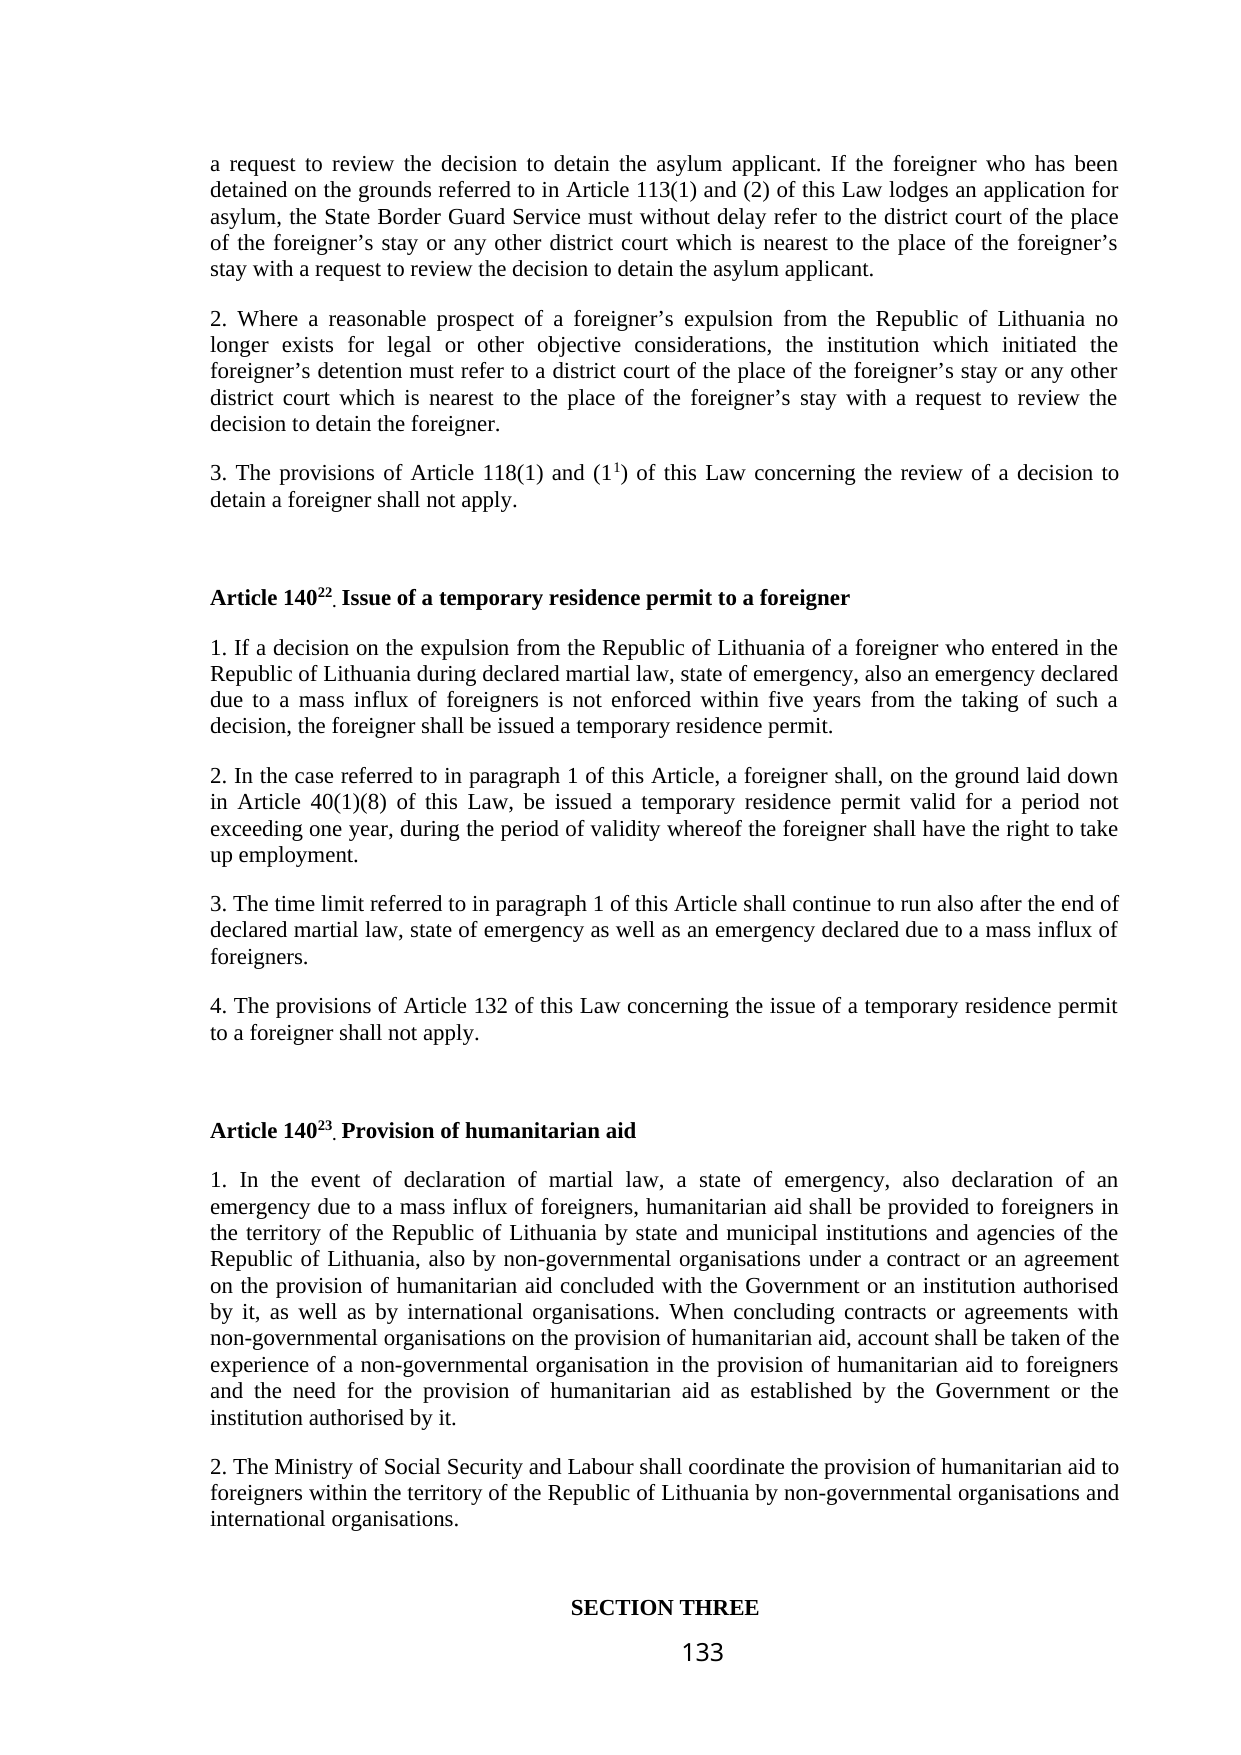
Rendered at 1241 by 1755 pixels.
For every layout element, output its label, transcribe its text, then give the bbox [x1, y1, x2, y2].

text 2. The Ministry of Social Security and Labour shall coordinate the provision of humanitarian aid to foreigners within the territory of the Republic of Lithuania by non-governmental organisations and international organisations. [210, 1453, 1120, 1532]
text 1. If a decision on the expulsion from the Republic of Lithuania of a foreigner who entered in the Republic of Lithuania during declared martial law, state of emergency, also an emergency declared due to a mass influx of foreigners is not enforced within five years from the taking of such a decision, the foreigner shall be issued a temporary residence permit. [210, 633, 1120, 739]
text 3. The time limit referred to in paragraph 1 of this Article shall continue to run also after the end of declared martial law, state of emergency as well as an emergency declared due to a mass influx of foreigners. [210, 890, 1120, 969]
text 2. Where a reasonable prospect of a foreigner’s expulsion from the Republic of Lithuania no longer exists for legal or other objective considerations, the institution which initiated the foreigner’s detention must refer to a district court of the place of the foreigner’s stay or any other district court which is nearest to the place of the foreigner’s stay with a request to review the decision to detain the foreigner. [210, 305, 1120, 436]
text SECTION THREE [210, 1594, 1120, 1620]
text 3. The provisions of Article 118(1) and (11) of this Law concerning the review of a decision to detain a foreigner shall not apply. [210, 459, 1120, 512]
text 1. In the event of declaration of martial law, a state of emergency, also declaration of an emergency due to a mass influx of foreigners, humanitarian aid shall be provided to foreigners in the territory of the Republic of Lithuania by state and municipal institutions and agencies of the Republic of Lithuania, also by non-governmental organisations under a contract or an agreement on the provision of humanitarian aid concluded with the Government or an institution authorised by it, as well as by international organisations. When concluding contracts or agreements with non-governmental organisations on the provision of humanitarian aid, account shall be taken of the experience of a non-governmental organisation in the provision of humanitarian aid to foreigners and the need for the provision of humanitarian aid as established by the Government or the institution authorised by it. [210, 1166, 1120, 1430]
text Article 14023. Provision of humanitarian aid [210, 1117, 1120, 1143]
text Article 14022. Issue of a temporary residence permit to a foreigner [210, 584, 1120, 611]
text a request to review the decision to detain the asylum applicant. If the foreigner who has been detained on the grounds referred to in Article 113(1) and (2) of this Law lodges an application for asylum, the State Border Guard Service must without delay refer to the district court of the place of the foreigner’s stay or any other district court which is nearest to the place of the foreigner’s stay with a request to review the decision to detain the asylum applicant. [210, 150, 1120, 282]
text 4. The provisions of Article 132 of this Law concerning the issue of a temporary residence permit to a foreigner shall not apply. [210, 992, 1120, 1045]
text 2. In the case referred to in paragraph 1 of this Article, a foreigner shall, on the ground laid down in Article 40(1)(8) of this Law, be issued a temporary residence permit valid for a period not exceeding one year, during the period of validity whereof the foreigner shall have the right to take up employment. [210, 762, 1120, 867]
